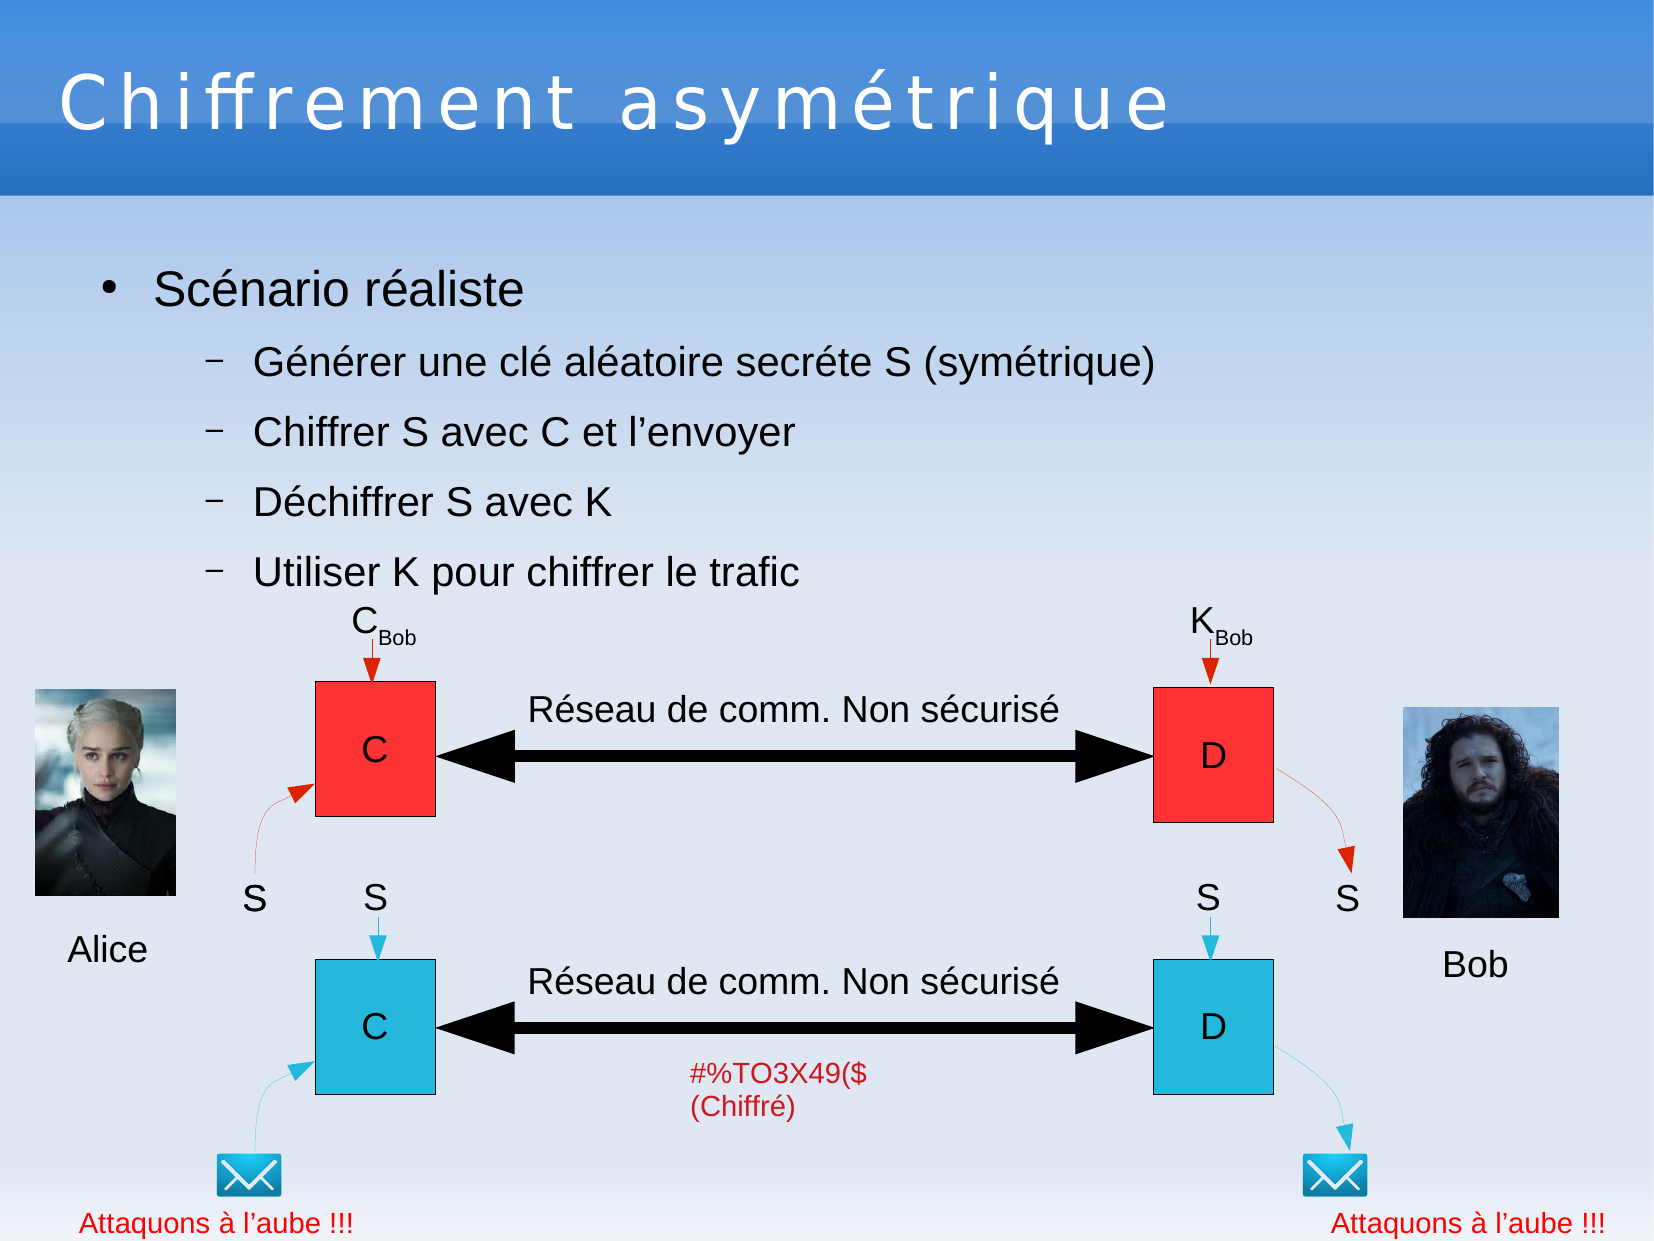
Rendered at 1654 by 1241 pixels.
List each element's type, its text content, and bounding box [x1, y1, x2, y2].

text_box D [1153, 687, 1274, 823]
text_box Réseau de comm. Non sécurisé [512, 681, 1076, 739]
title Chiffrement asymétrique [59, 29, 1270, 178]
text_box D [1153, 959, 1274, 1095]
list Scénario réaliste Générer une clé aléatoire secréte S (symétrique) Chiffrer S avec C et l’envoyer Déchiffrer S avec K Utiliser K pour chiffrer le trafic [82, 260, 1516, 675]
text_box CBob [336, 591, 432, 658]
text_box S [348, 869, 404, 927]
text_box Attaquons à l’aube !!! [63, 1199, 370, 1241]
text_box Bob [1427, 935, 1524, 993]
text_box #%TO3X49($ (Chiffré) [675, 1049, 883, 1131]
text_box KBob [1175, 591, 1269, 658]
picture [0, 0, 1654, 1241]
text_box C [315, 681, 436, 817]
text_box C [315, 959, 436, 1095]
text_box S [1181, 869, 1236, 927]
text_box Réseau de comm. Non sécurisé [512, 952, 1075, 1010]
text_box S [227, 870, 283, 927]
text_box S [1320, 870, 1375, 927]
text_box Attaquons à l’aube !!! [1315, 1199, 1622, 1241]
text_box Alice [52, 921, 164, 979]
